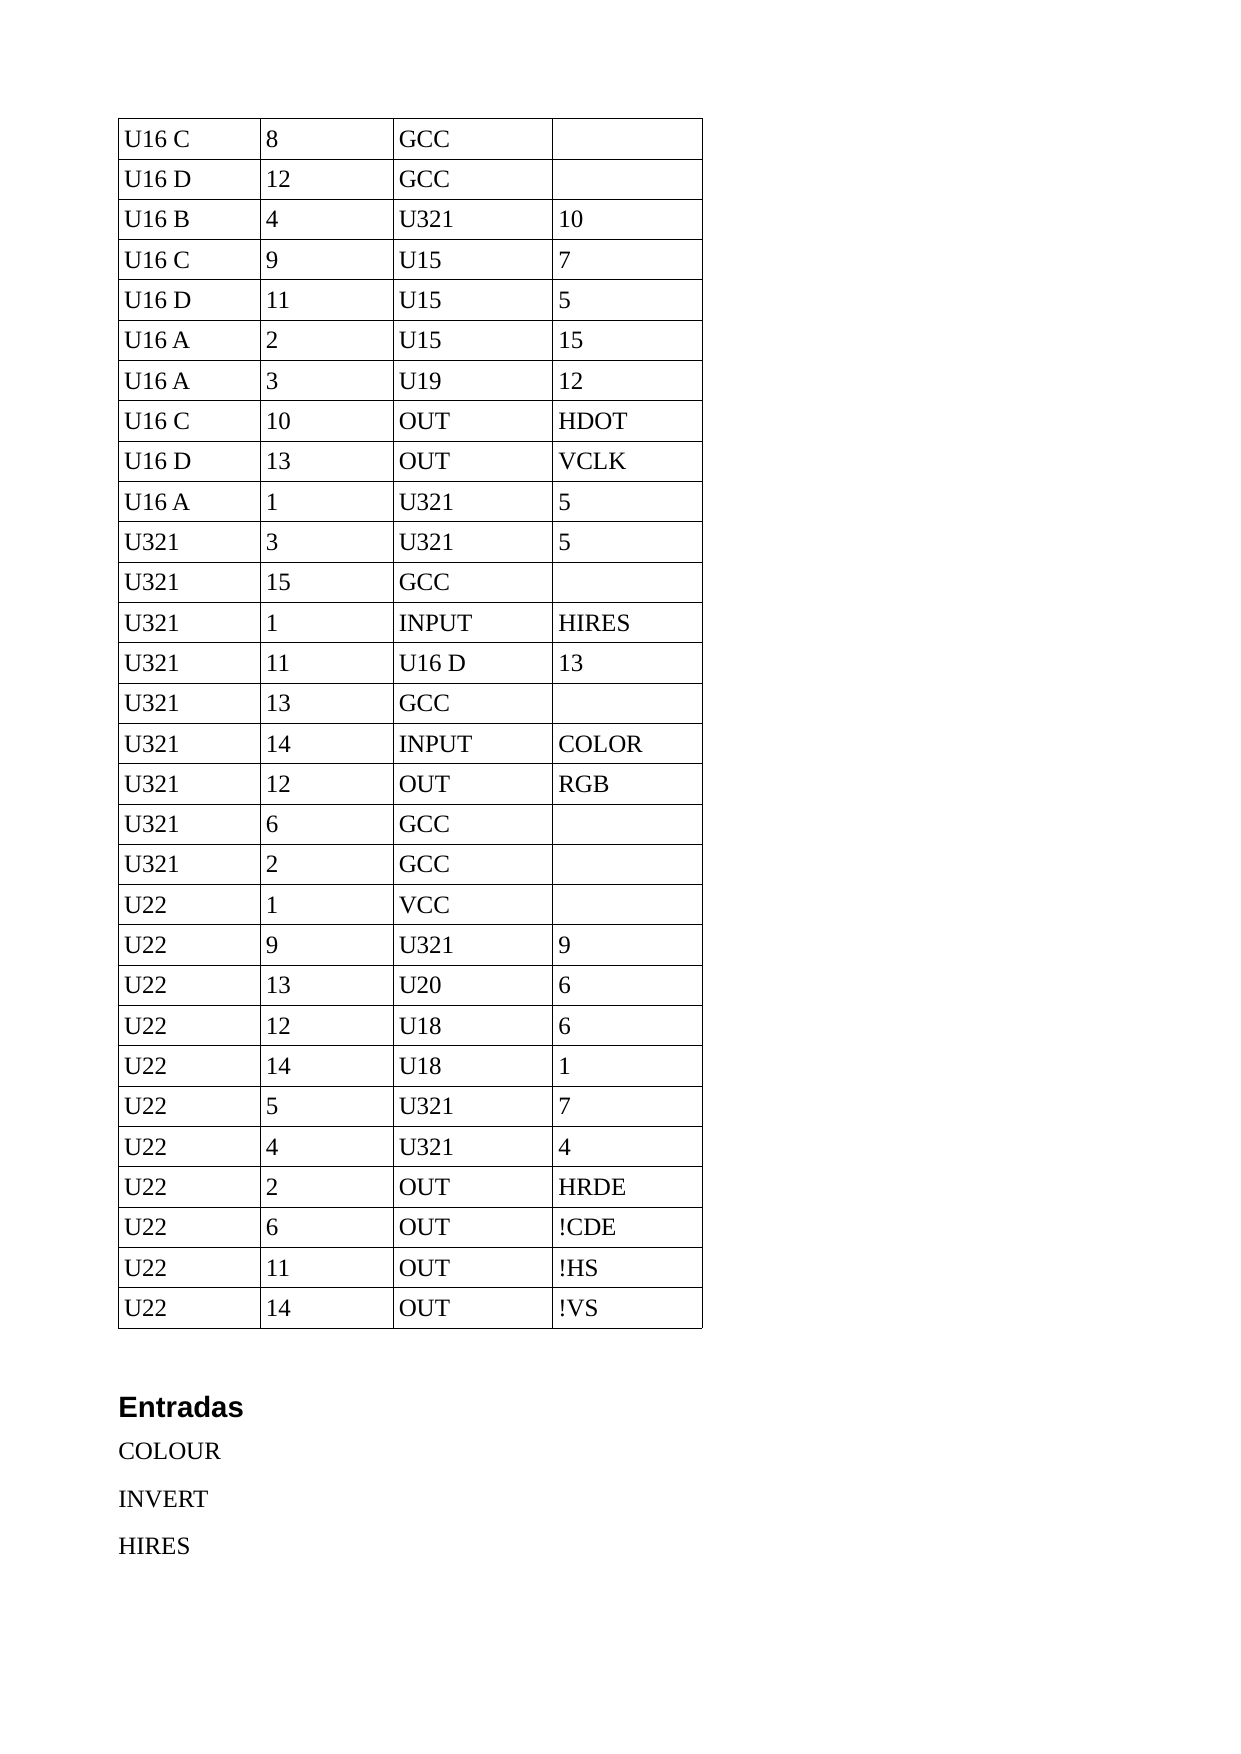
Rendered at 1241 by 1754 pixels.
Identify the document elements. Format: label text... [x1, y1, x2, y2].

table_cell 14 [261, 724, 393, 763]
table_cell U321 [394, 200, 552, 239]
table_cell U16 A [119, 361, 260, 400]
table_cell 11 [261, 280, 393, 320]
table_cell GCC [394, 119, 552, 158]
table_cell 15 [553, 321, 702, 360]
table_cell U16 D [119, 160, 260, 199]
table_cell 6 [553, 966, 702, 1005]
table_cell [553, 805, 702, 844]
table_cell !CDE [553, 1208, 702, 1247]
table_cell 10 [553, 200, 702, 239]
table_cell U321 [119, 643, 260, 682]
table_cell GCC [394, 160, 552, 199]
table_cell 9 [261, 240, 393, 279]
table_cell INPUT [394, 603, 552, 642]
table_cell U321 [394, 1127, 552, 1166]
table_cell U22 [119, 1208, 260, 1247]
text INVERT [118, 1484, 1122, 1512]
subtitle Entradas [118, 1390, 1122, 1423]
table_cell 2 [261, 1167, 393, 1207]
table_cell [553, 160, 702, 199]
table_cell 12 [261, 160, 393, 199]
table_cell U16 A [119, 321, 260, 360]
table_cell 3 [261, 522, 393, 562]
table_cell U321 [119, 845, 260, 884]
table_cell 5 [553, 280, 702, 320]
table_cell U15 [394, 280, 552, 320]
text HIRES [118, 1531, 1122, 1560]
table_cell U321 [394, 925, 552, 965]
table_cell 13 [261, 684, 393, 723]
table_cell 8 [261, 119, 393, 158]
table_cell VCLK [553, 442, 702, 481]
table_cell 4 [553, 1127, 702, 1166]
table_cell 2 [261, 845, 393, 884]
table_cell 13 [261, 966, 393, 1005]
table_cell 14 [261, 1288, 393, 1327]
table_cell 9 [261, 925, 393, 965]
table_cell VCC [394, 885, 552, 924]
table_cell U18 [394, 1006, 552, 1045]
table_cell U16 D [394, 643, 552, 682]
table_cell U16 C [119, 401, 260, 441]
table_cell U18 [394, 1046, 552, 1086]
table_cell HDOT [553, 401, 702, 441]
table_cell U16 A [119, 482, 260, 521]
table_cell OUT [394, 764, 552, 803]
table_cell OUT [394, 1288, 552, 1327]
table_cell 1 [261, 482, 393, 521]
table_cell U321 [119, 684, 260, 723]
table_cell 10 [261, 401, 393, 441]
table_cell OUT [394, 1208, 552, 1247]
table_cell U22 [119, 1006, 260, 1045]
table_cell 7 [553, 240, 702, 279]
table_cell 1 [261, 885, 393, 924]
table_cell U321 [119, 724, 260, 763]
table_cell GCC [394, 563, 552, 602]
table_cell 6 [261, 1208, 393, 1247]
table_cell 15 [261, 563, 393, 602]
table_cell RGB [553, 764, 702, 803]
table_cell !VS [553, 1288, 702, 1327]
table_cell 13 [261, 442, 393, 481]
table_cell U22 [119, 1167, 260, 1207]
table_cell 11 [261, 1248, 393, 1287]
table_cell U22 [119, 885, 260, 924]
table_cell U321 [119, 563, 260, 602]
table_cell 5 [553, 522, 702, 562]
table_cell HIRES [553, 603, 702, 642]
table_cell 5 [261, 1087, 393, 1126]
table_cell OUT [394, 1167, 552, 1207]
table_cell U16 D [119, 280, 260, 320]
table_cell GCC [394, 684, 552, 723]
table_cell U321 [119, 522, 260, 562]
table_cell U16 C [119, 119, 260, 158]
table_cell 13 [553, 643, 702, 682]
table_cell 4 [261, 1127, 393, 1166]
table_cell U22 [119, 1087, 260, 1126]
table_cell 6 [261, 805, 393, 844]
table_cell U321 [119, 764, 260, 803]
table_cell 3 [261, 361, 393, 400]
table_cell 12 [261, 764, 393, 803]
table_cell U22 [119, 1248, 260, 1287]
table_cell U321 [394, 482, 552, 521]
table_cell U19 [394, 361, 552, 400]
table_cell [553, 119, 702, 158]
table_cell [553, 885, 702, 924]
table_cell INPUT [394, 724, 552, 763]
table_cell U22 [119, 966, 260, 1005]
table_cell U20 [394, 966, 552, 1005]
table_cell HRDE [553, 1167, 702, 1207]
table_cell 1 [553, 1046, 702, 1086]
table_cell 11 [261, 643, 393, 682]
table_cell 12 [261, 1006, 393, 1045]
table_cell 6 [553, 1006, 702, 1045]
table_cell U321 [119, 805, 260, 844]
text COLOUR [118, 1436, 1122, 1465]
table_cell U22 [119, 1127, 260, 1166]
table_cell 14 [261, 1046, 393, 1086]
table_cell U22 [119, 1288, 260, 1327]
table_cell U15 [394, 321, 552, 360]
table_cell [553, 563, 702, 602]
table_cell COLOR [553, 724, 702, 763]
table_cell [553, 684, 702, 723]
table_cell [553, 845, 702, 884]
table_cell GCC [394, 805, 552, 844]
table_cell 4 [261, 200, 393, 239]
table_cell 9 [553, 925, 702, 965]
table_cell U321 [119, 603, 260, 642]
table_cell U321 [394, 1087, 552, 1126]
table_cell U22 [119, 925, 260, 965]
table_cell U15 [394, 240, 552, 279]
table_cell U16 B [119, 200, 260, 239]
table_cell 2 [261, 321, 393, 360]
table_cell !HS [553, 1248, 702, 1287]
table_cell U22 [119, 1046, 260, 1086]
table_cell U16 D [119, 442, 260, 481]
table_cell OUT [394, 442, 552, 481]
table_cell 5 [553, 482, 702, 521]
table_cell GCC [394, 845, 552, 884]
table_cell 12 [553, 361, 702, 400]
table_cell U16 C [119, 240, 260, 279]
table_cell 7 [553, 1087, 702, 1126]
table_cell OUT [394, 401, 552, 441]
table_cell 1 [261, 603, 393, 642]
table_cell U321 [394, 522, 552, 562]
table_cell OUT [394, 1248, 552, 1287]
